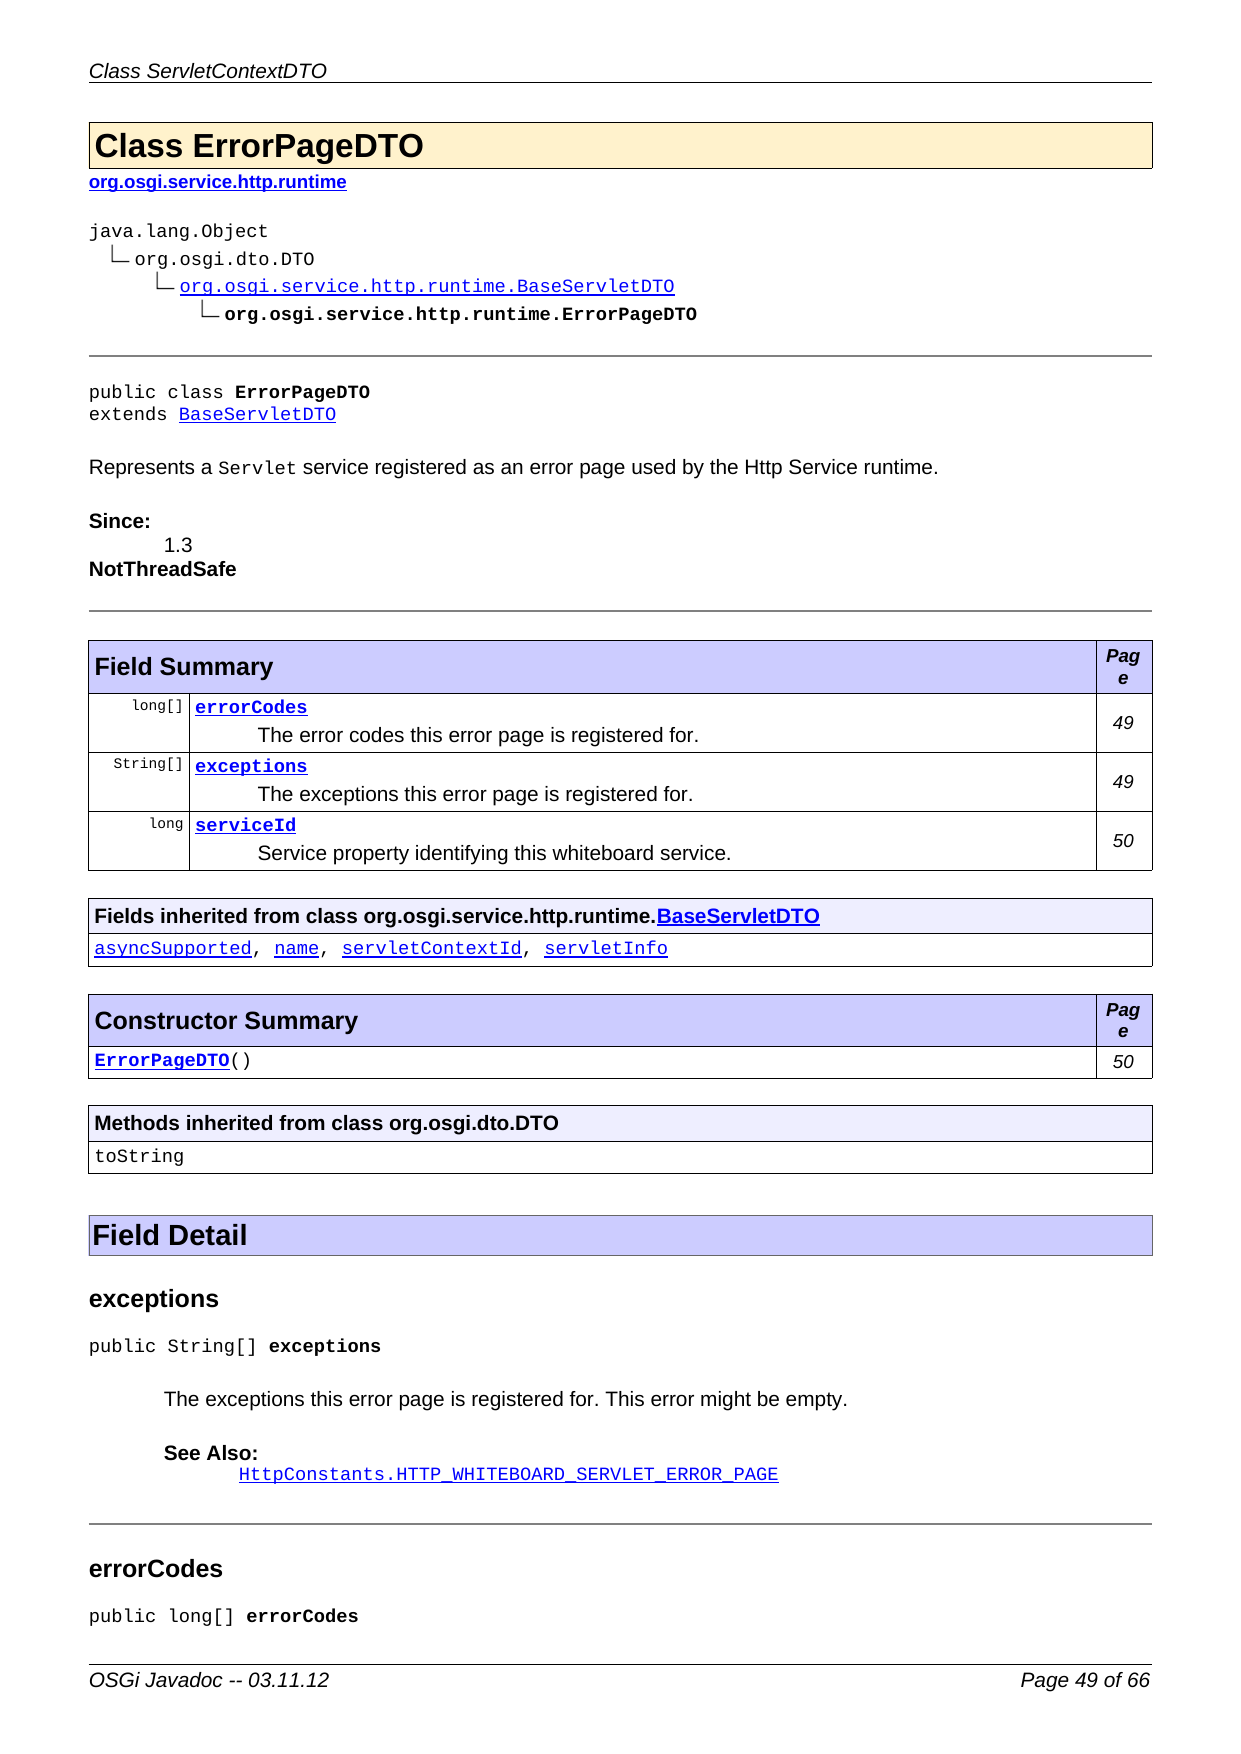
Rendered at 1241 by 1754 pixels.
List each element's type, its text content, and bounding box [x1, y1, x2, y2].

text public String[] exceptions [88, 1337, 1152, 1358]
text 1.3 [163, 533, 1152, 557]
table_cell 49 [1097, 753, 1152, 811]
text Since: [88, 509, 1152, 533]
table_header Page [1097, 641, 1152, 693]
subtitle Class ErrorPageDTO [90, 123, 1152, 168]
table_cell String[] [89, 753, 189, 811]
subtitle exceptions [88, 1284, 1152, 1313]
picture [156, 270, 180, 293]
text public long[] errorCodes [88, 1607, 1152, 1628]
text java.lang.Object [88, 222, 1152, 243]
subtitle errorCodes [88, 1554, 1152, 1582]
text org.osgi.dto.DTO [88, 243, 1152, 271]
table_header Page [1097, 995, 1152, 1046]
text HttpConstants.HTTP_WHITEBOARD_SERVLET_ERROR_PAGE [238, 1464, 1152, 1486]
table_cell 49 [1097, 694, 1152, 752]
text Represents a Servlet service registered as an error page used by the Http Service runtime. [88, 455, 1152, 480]
table_cell 50 [1097, 812, 1152, 870]
table_cell toString [89, 1142, 1152, 1173]
table_header Fields inherited from class org.osgi.service.http.runtime.BaseServletDTO [89, 899, 1152, 933]
text public class ErrorPageDTO [88, 383, 1152, 404]
text See Also: [163, 1440, 1152, 1464]
table_header Methods inherited from class org.osgi.dto.DTO [89, 1106, 1152, 1141]
text org.osgi.service.http.runtime [88, 171, 1152, 193]
table_header Field Summary [89, 641, 1096, 693]
text The exceptions this error page is registered for. This error might be empty. [163, 1387, 1152, 1411]
text org.osgi.service.http.runtime.BaseServletDTO [88, 271, 1152, 298]
text extends BaseServletDTO [88, 404, 1152, 426]
text NotThreadSafe [88, 557, 1152, 581]
picture [201, 298, 225, 321]
table_cell errorCodes The error codes this error page is registered for. [190, 694, 1096, 752]
table_cell 50 [1097, 1047, 1152, 1078]
table_cell serviceId Service property identifying this whiteboard service. [190, 812, 1096, 870]
text org.osgi.service.http.runtime.ErrorPageDTO [88, 298, 1152, 326]
table_cell exceptions The exceptions this error page is registered for. [190, 753, 1096, 811]
picture [111, 243, 135, 266]
table_header Constructor Summary [89, 995, 1096, 1046]
table_cell ErrorPageDTO() [89, 1047, 1096, 1078]
subtitle Field Detail [90, 1216, 1152, 1255]
table_cell long[] [89, 694, 189, 752]
table_cell long [89, 812, 189, 870]
table_cell asyncSupported, name, servletContextId, servletInfo [89, 934, 1152, 966]
